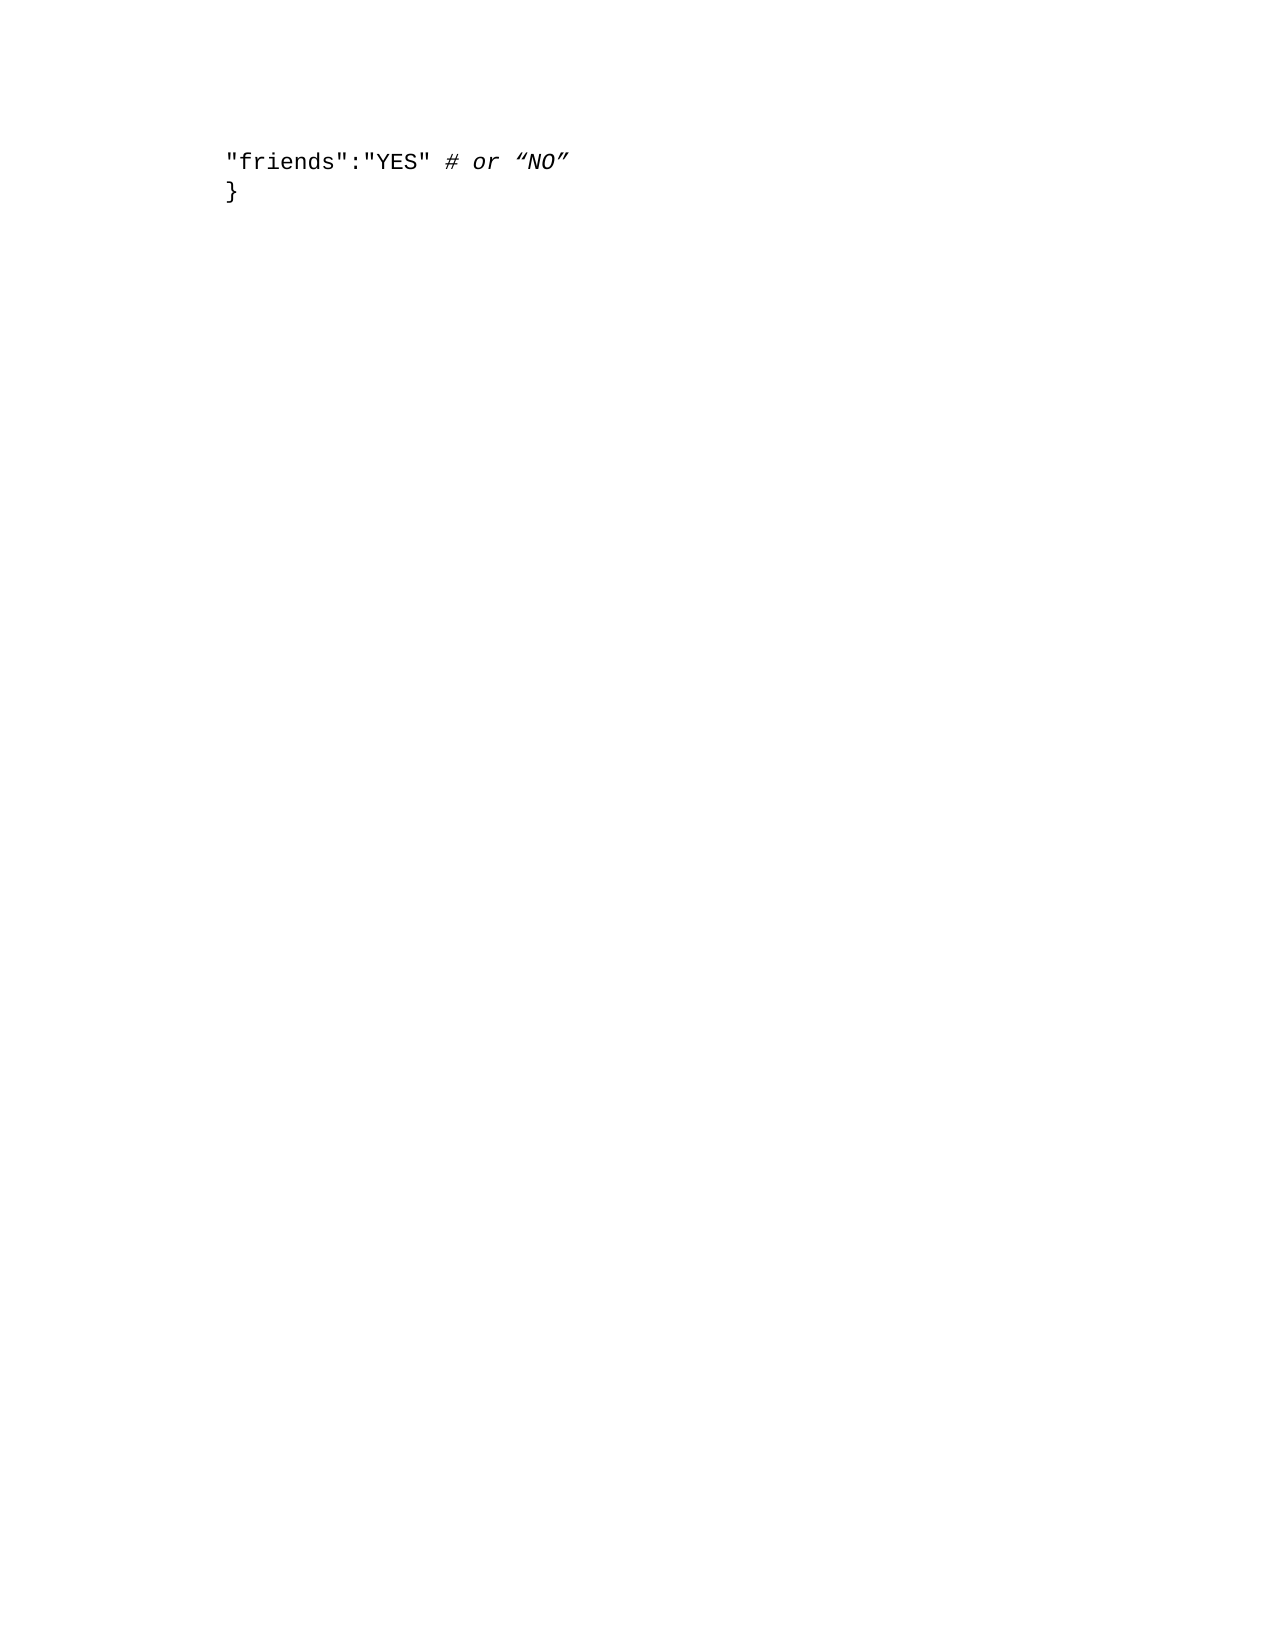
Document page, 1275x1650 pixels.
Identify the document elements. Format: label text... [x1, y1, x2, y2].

text "friends":"YES" # or “NO” } [225, 150, 1125, 206]
